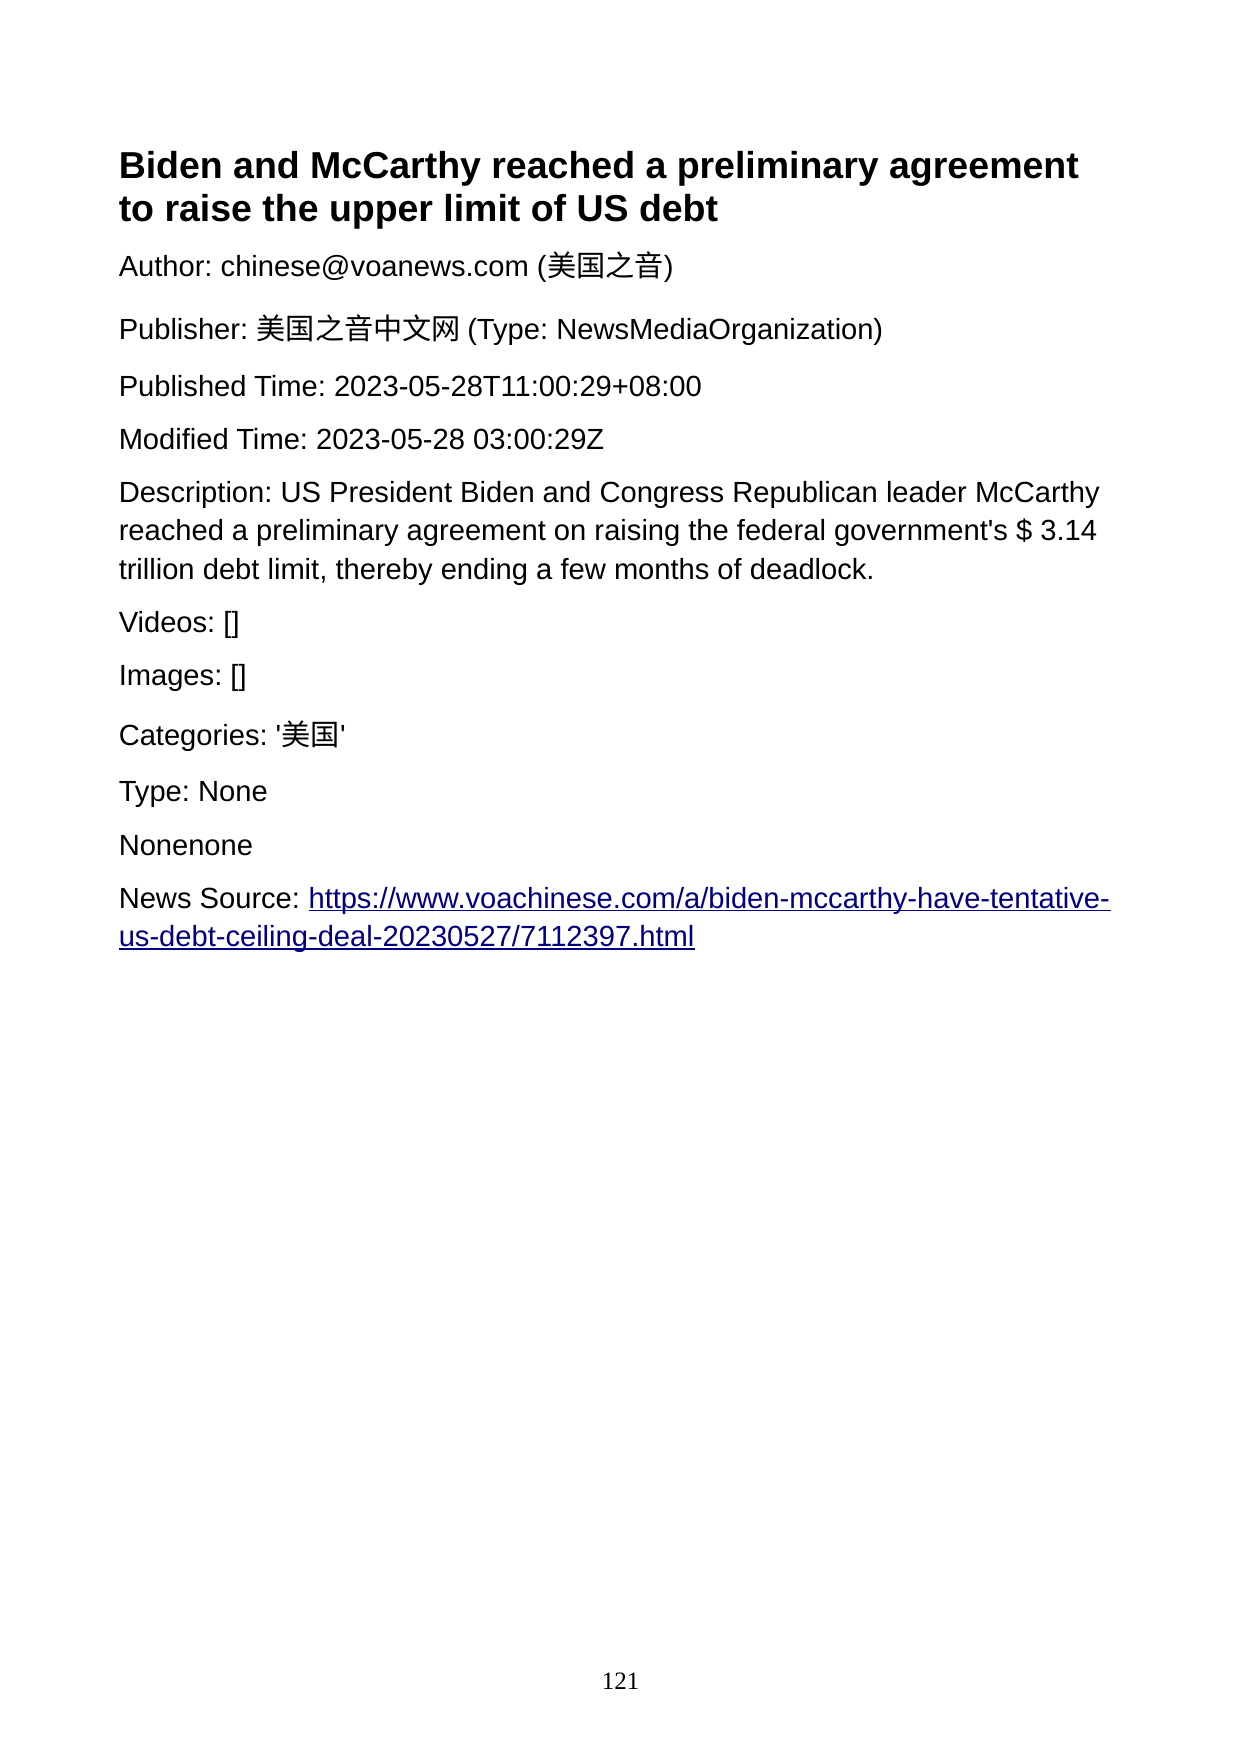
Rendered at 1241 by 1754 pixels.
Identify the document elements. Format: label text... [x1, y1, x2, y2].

subtitle Biden and McCarthy reached a preliminary agreement to raise the upper limit of US debt [118, 143, 1122, 230]
text Type: None [118, 774, 1122, 808]
text Description: US President Biden and Congress Republican leader McCarthy reached a preliminary agreement on raising the federal government's $ 3.14 trillion debt limit, thereby ending a few months of deadlock. [118, 475, 1122, 585]
text News Source: https://www.voachinese.com/a/biden-mccarthy-have-tentative-us-debt-ceiling-deal-20230527/7112397.html [118, 881, 1122, 953]
text Categories: '美国' [118, 711, 1122, 753]
text Images: [] [118, 658, 1122, 692]
text Publisher: 美国之音中文网 (Type: NewsMediaOrganization) [118, 305, 1122, 348]
text Modified Time: 2023-05-28 03:00:29Z [118, 422, 1122, 455]
text Published Time: 2023-05-28T11:00:29+08:00 [118, 368, 1122, 402]
text Nonenone [118, 827, 1122, 861]
text Videos: [] [118, 605, 1122, 638]
text Author: chinese@voanews.com (美国之音) [118, 242, 1122, 284]
